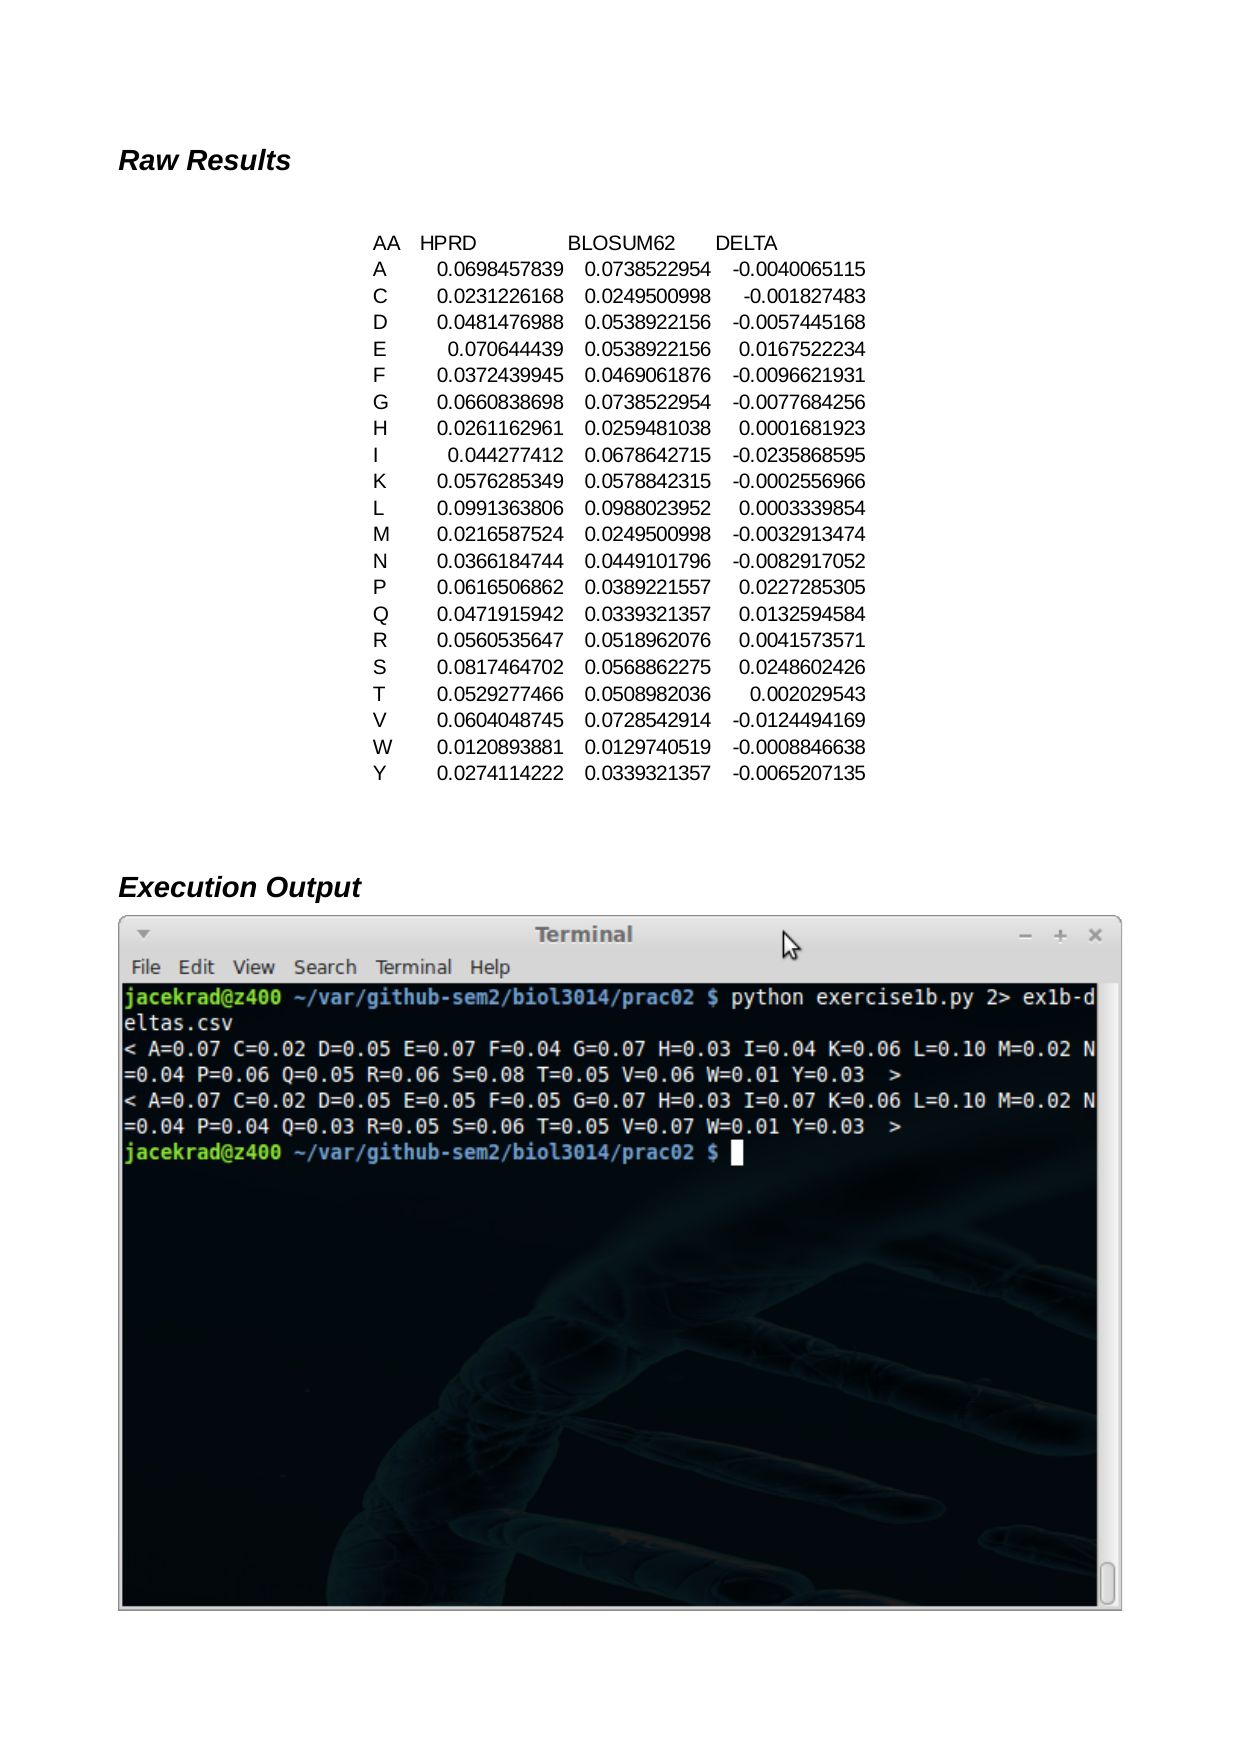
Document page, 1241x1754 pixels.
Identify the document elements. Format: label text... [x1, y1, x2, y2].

subtitle Execution Output [118, 869, 1122, 903]
picture [118, 915, 1123, 1611]
subtitle Raw Results [118, 143, 1122, 177]
